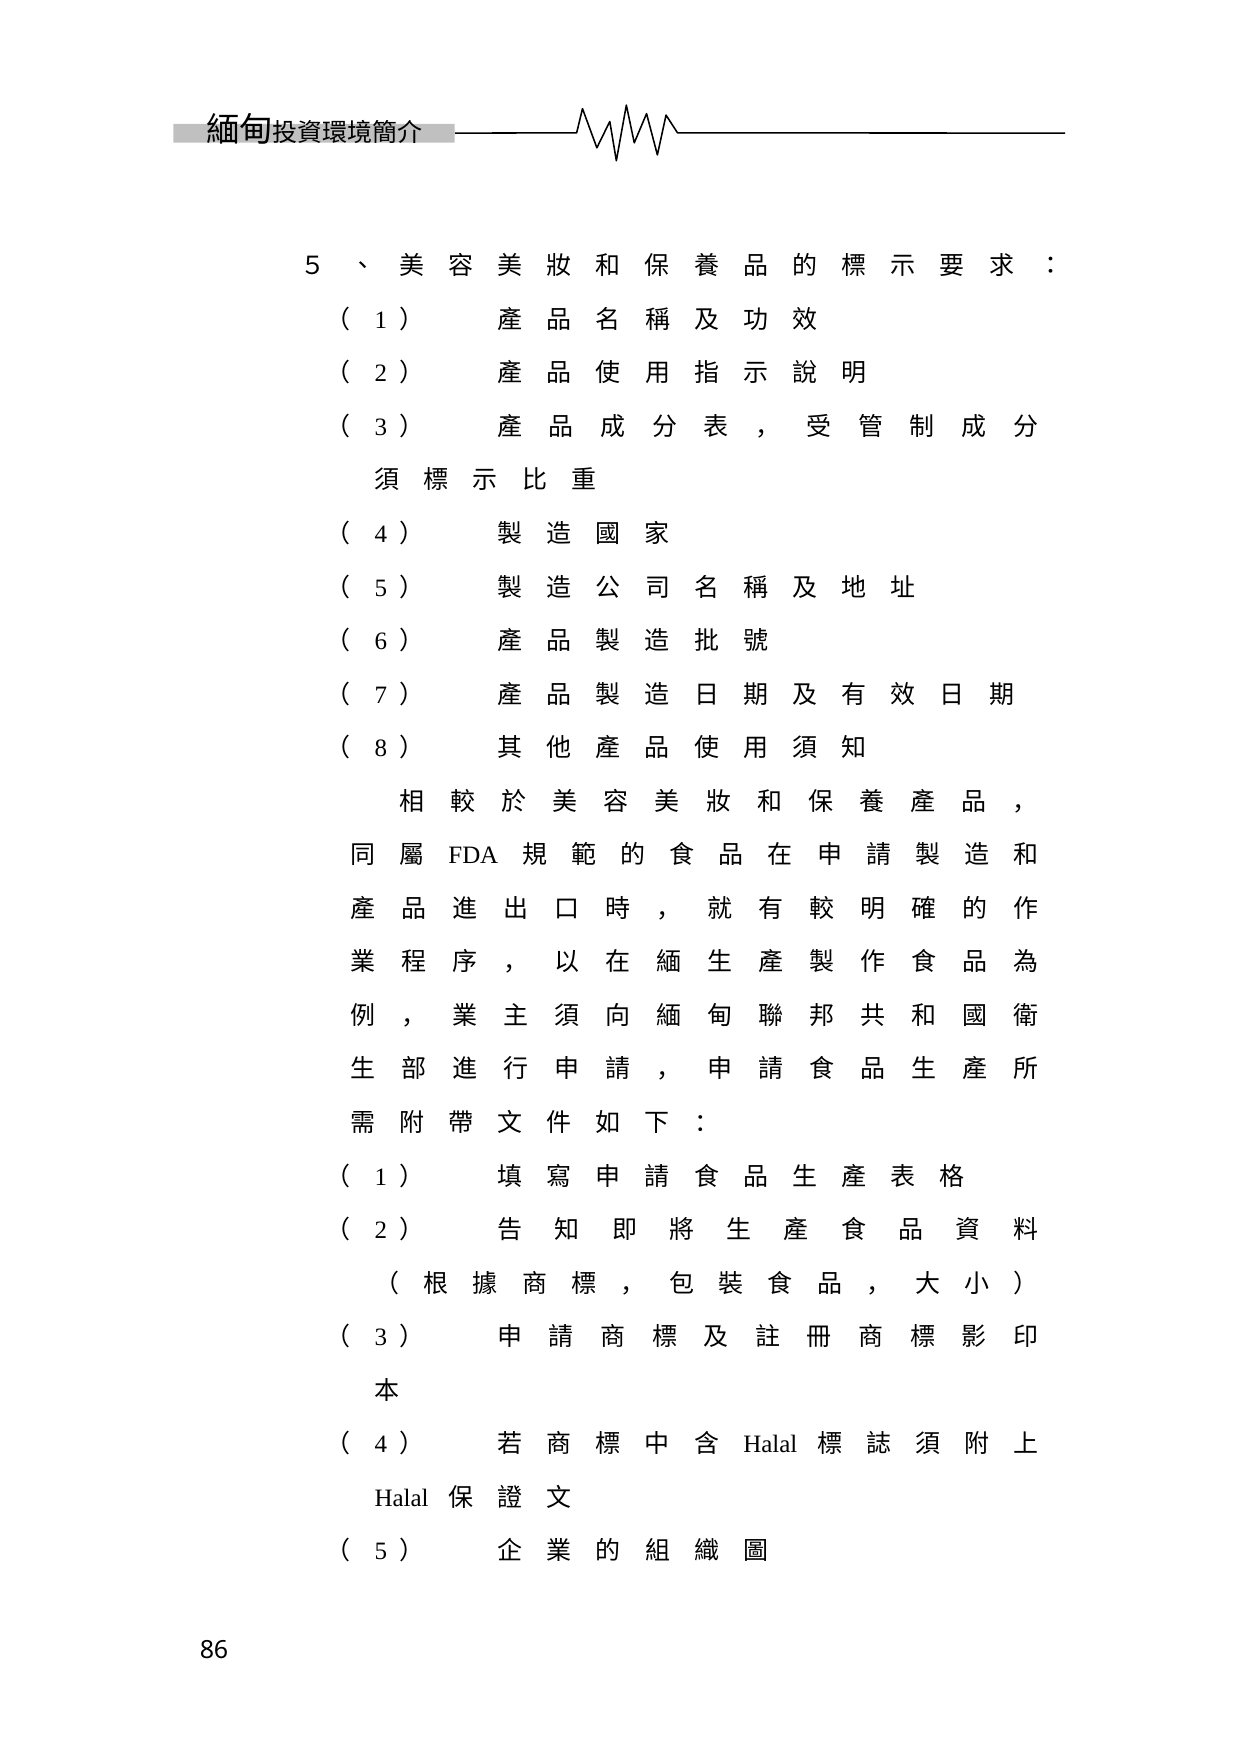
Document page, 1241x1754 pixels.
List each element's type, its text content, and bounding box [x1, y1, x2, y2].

text （4） 製造國家 [301, 505, 1063, 558]
text （2） 產品使用指示說明 [301, 344, 1063, 398]
text （1） 填寫申請食品生產表格 [301, 1147, 1063, 1201]
text （2） 告知即將生產食品資料（根據商標，包裝食品，大小） [301, 1201, 1063, 1308]
text （5） 製造公司名稱及地址 [301, 558, 1063, 612]
text （7） 產品製造日期及有效日期 [301, 666, 1063, 719]
text 相較於美容美妝和保養產品，同屬FDA規範的食品在申請製造和產品進出口時，就有較明確的作業程序，以在緬生產製作食品為例，業主須向緬甸聯邦共和國衛生部進行申請，申請食品生產所需附帶文件如下： [325, 773, 1063, 1147]
text （8） 其他產品使用須知 [301, 719, 1063, 773]
text （3） 產品成分表，受管制成分須標示比重 [301, 398, 1063, 505]
text （5） 企業的組織圖 [301, 1522, 1063, 1576]
text （3） 申請商標及註冊商標影印本 [301, 1308, 1063, 1415]
text （6） 產品製造批號 [301, 612, 1063, 666]
text （1） 產品名稱及功效 [301, 291, 1063, 344]
text ５、美容美妝和保養品的標示要求： [276, 237, 1063, 291]
text （4） 若商標中含Halal標誌須附上Halal保證文 [301, 1415, 1063, 1522]
